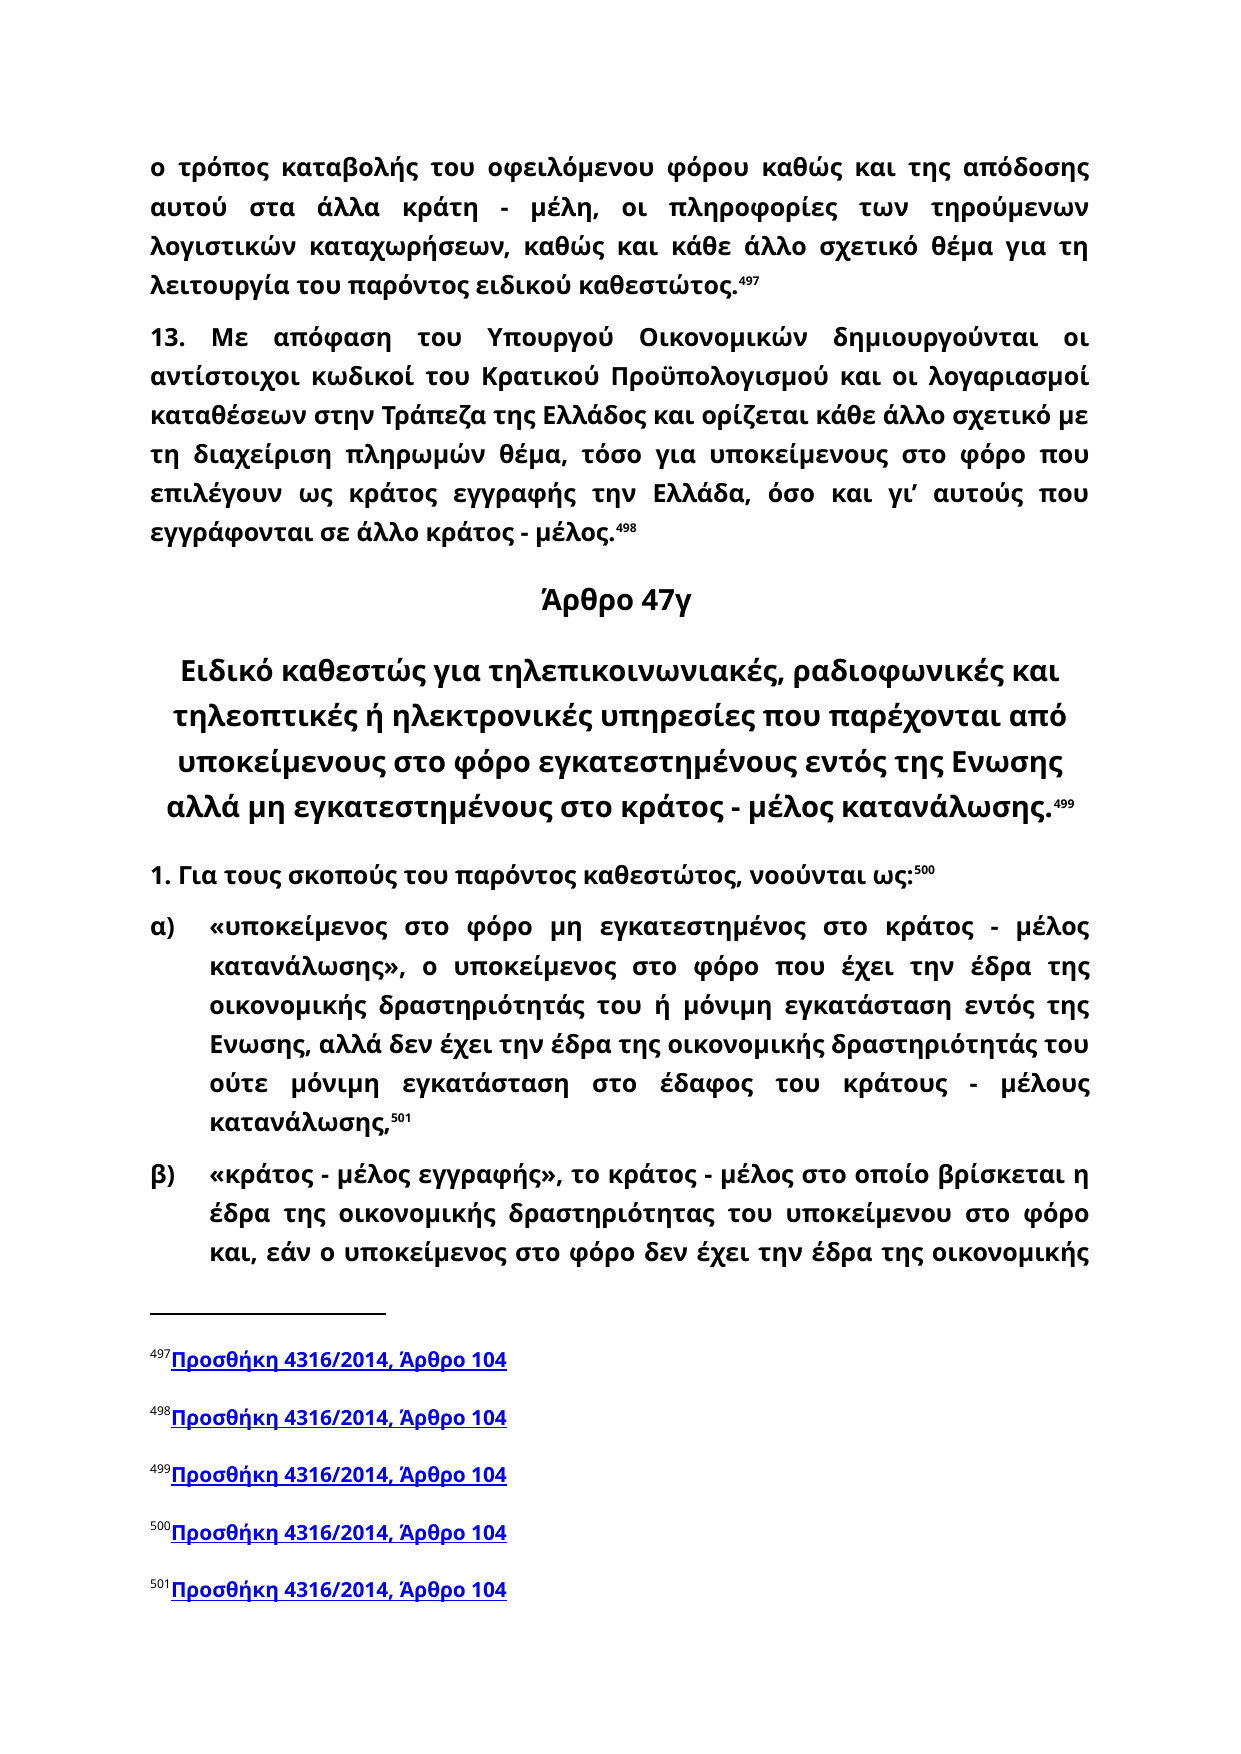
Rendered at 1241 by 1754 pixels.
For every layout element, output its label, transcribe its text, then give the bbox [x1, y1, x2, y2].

text Προσθήκη 4316/2014, Άρθρο 104 [150, 1403, 1090, 1431]
text Προσθήκη 4316/2014, Άρθρο 104 [150, 1345, 1090, 1373]
text Προσθήκη 4316/2014, Άρθρο 104 [150, 1460, 1090, 1489]
text ο τρόπος καταβολής του οφειλόμενου φόρου καθώς και της απόδοσης αυτού στα άλλα κράτη - μέλη, οι πληροφορίες των τηρούμενων λογιστικών καταχωρήσεων, καθώς και κάθε άλλο σχετικό θέμα για τη λειτουργία του παρόντος ειδικού καθεστώτος. [150, 150, 1090, 302]
text 1. Για τους σκοπούς του παρόντος καθεστώτος, νοούνται ως: [150, 857, 1090, 891]
text 13. Με απόφαση του Υπουργού Οικονομικών δημιουργούνται οι αντίστοιχοι κωδικοί του Κρατικού Προϋπολογισμού και οι λογαριασμοί καταθέσεων στην Τράπεζα της Ελλάδος και ορίζεται κάθε άλλο σχετικό με τη διαχείριση πληρωμών θέμα, τόσο για υποκείμενους στο φόρο που επιλέγουν ως κράτος εγγραφής την Ελλάδα, όσο και γι’ αυτούς που εγγράφονται σε άλλο κράτος - μέλος. [150, 319, 1090, 549]
text Προσθήκη 4316/2014, Άρθρο 104 [150, 1518, 1090, 1546]
list β) «κράτος - μέλος εγγραφής», το κράτος - μέλος στο οποίο βρίσκεται η έδρα της οικονομικής δραστηριότητας του υποκείμενου στο φόρο και, εάν ο υποκείμενος στο φόρο δεν έχει την έδρα της οικονομικής [150, 1156, 1090, 1269]
list α) «υποκείμενος στο φόρο μη εγκατεστημένος στο κράτος - μέλος κατανάλωσης», ο υποκείμενος στο φόρο που έχει την έδρα της οικονομικής δραστηριότητάς του ή μόνιμη εγκατάσταση εντός της Ενωσης, αλλά δεν έχει την έδρα της οικονομικής δραστηριότητάς του ούτε μόνιμη εγκατάσταση στο έδαφος του κράτους - μέλους κατανάλωσης, [150, 909, 1090, 1139]
subtitle Άρθρο 47γ [150, 579, 1090, 619]
subtitle Ειδικό καθεστώς για τηλεπικοινωνιακές, ραδιοφωνικές και τηλεοπτικές ή ηλεκτρονικές υπηρεσίες που παρέχονται από υποκείμενους στο φόρο εγκατεστημένους εντός της Ενωσης αλλά μη εγκατεστημένους στο κράτος - μέλος κατανάλωσης. [150, 650, 1090, 826]
text Προσθήκη 4316/2014, Άρθρο 104 [150, 1576, 1090, 1604]
